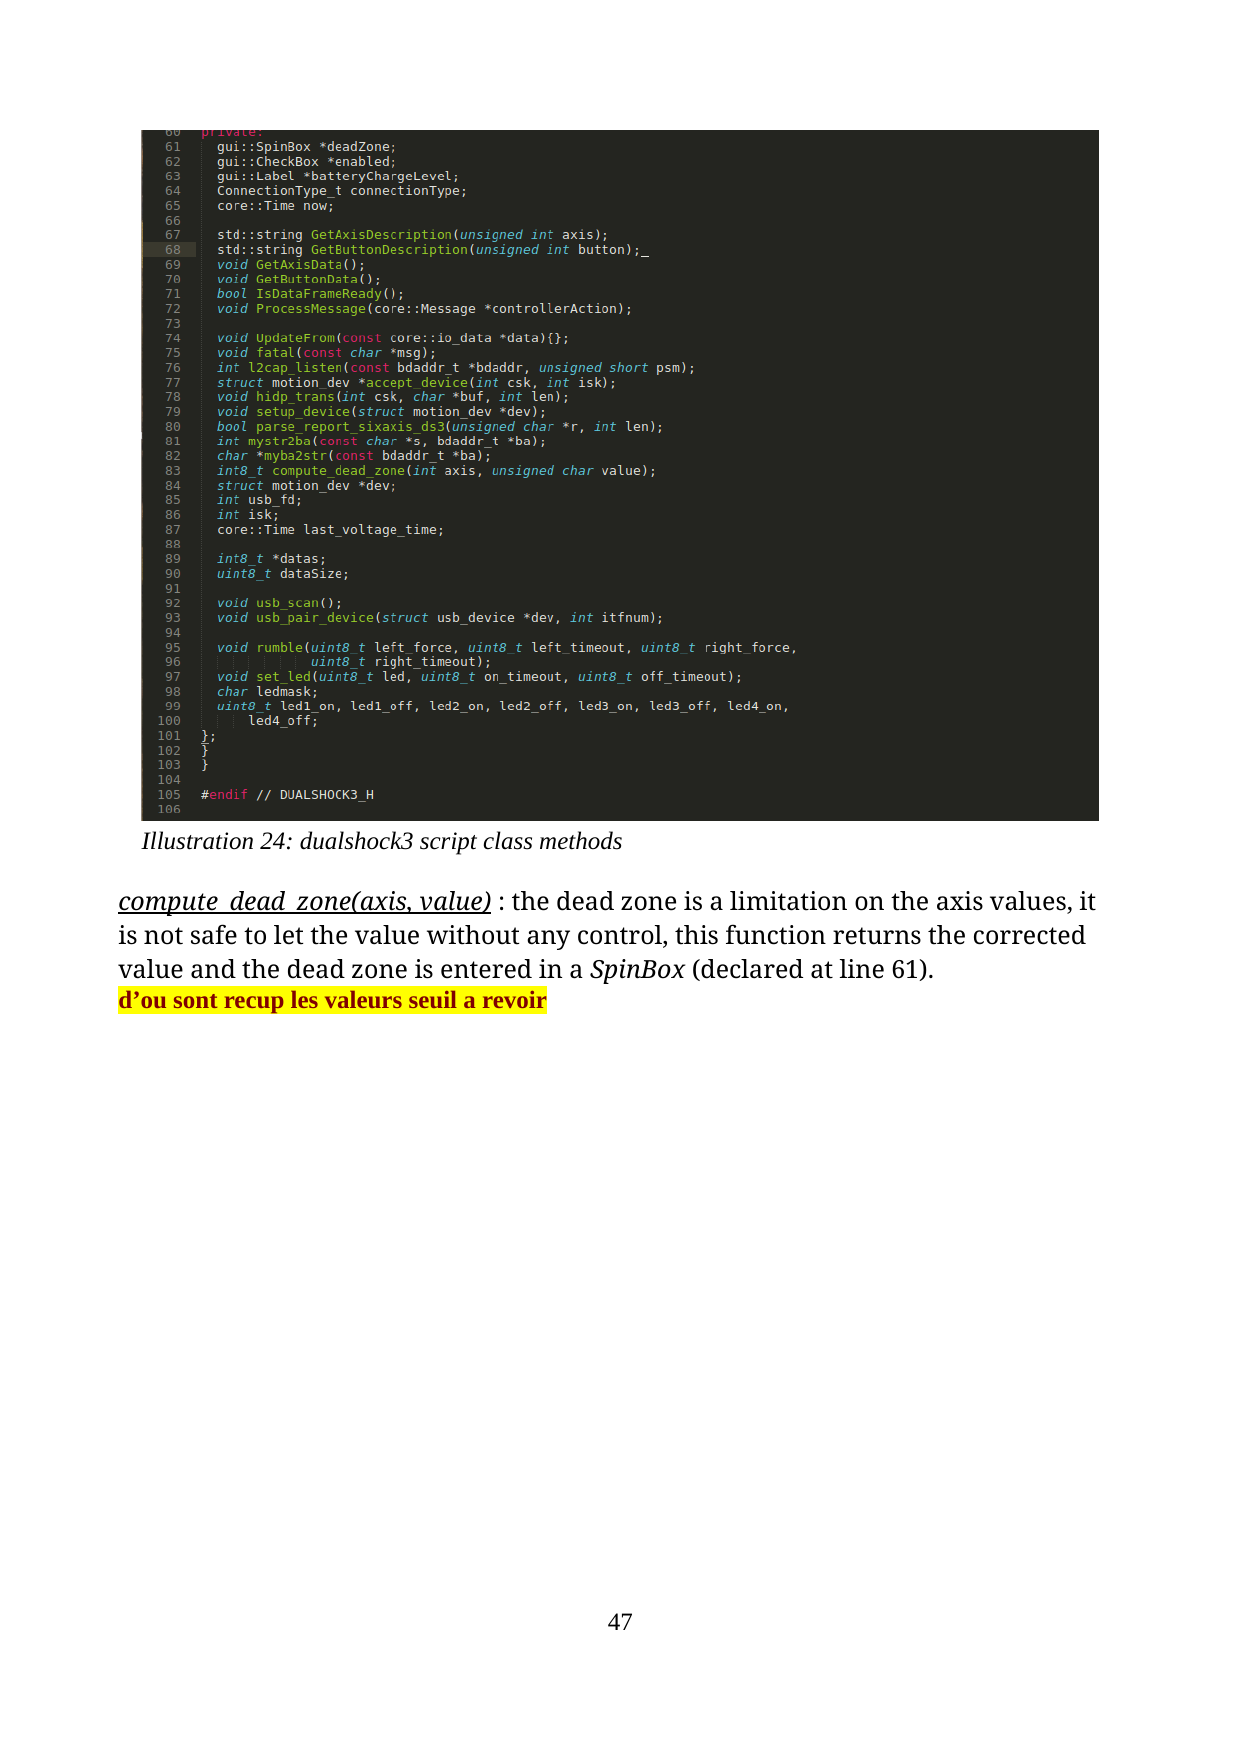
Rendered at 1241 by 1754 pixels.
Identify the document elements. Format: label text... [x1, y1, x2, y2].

text Illustration 24: dualshock3 script class methods [141, 821, 1099, 854]
text compute_dead_zone(axis, value) : the dead zone is a limitation on the axis values, it is not safe to let the value without any control, this function returns the corrected value and the dead zone is entered in a SpinBox (declared at line 61). [118, 883, 1122, 986]
picture [141, 130, 283, 821]
text d’ou sont recup les valeurs seuil a revoir [118, 986, 1122, 1014]
